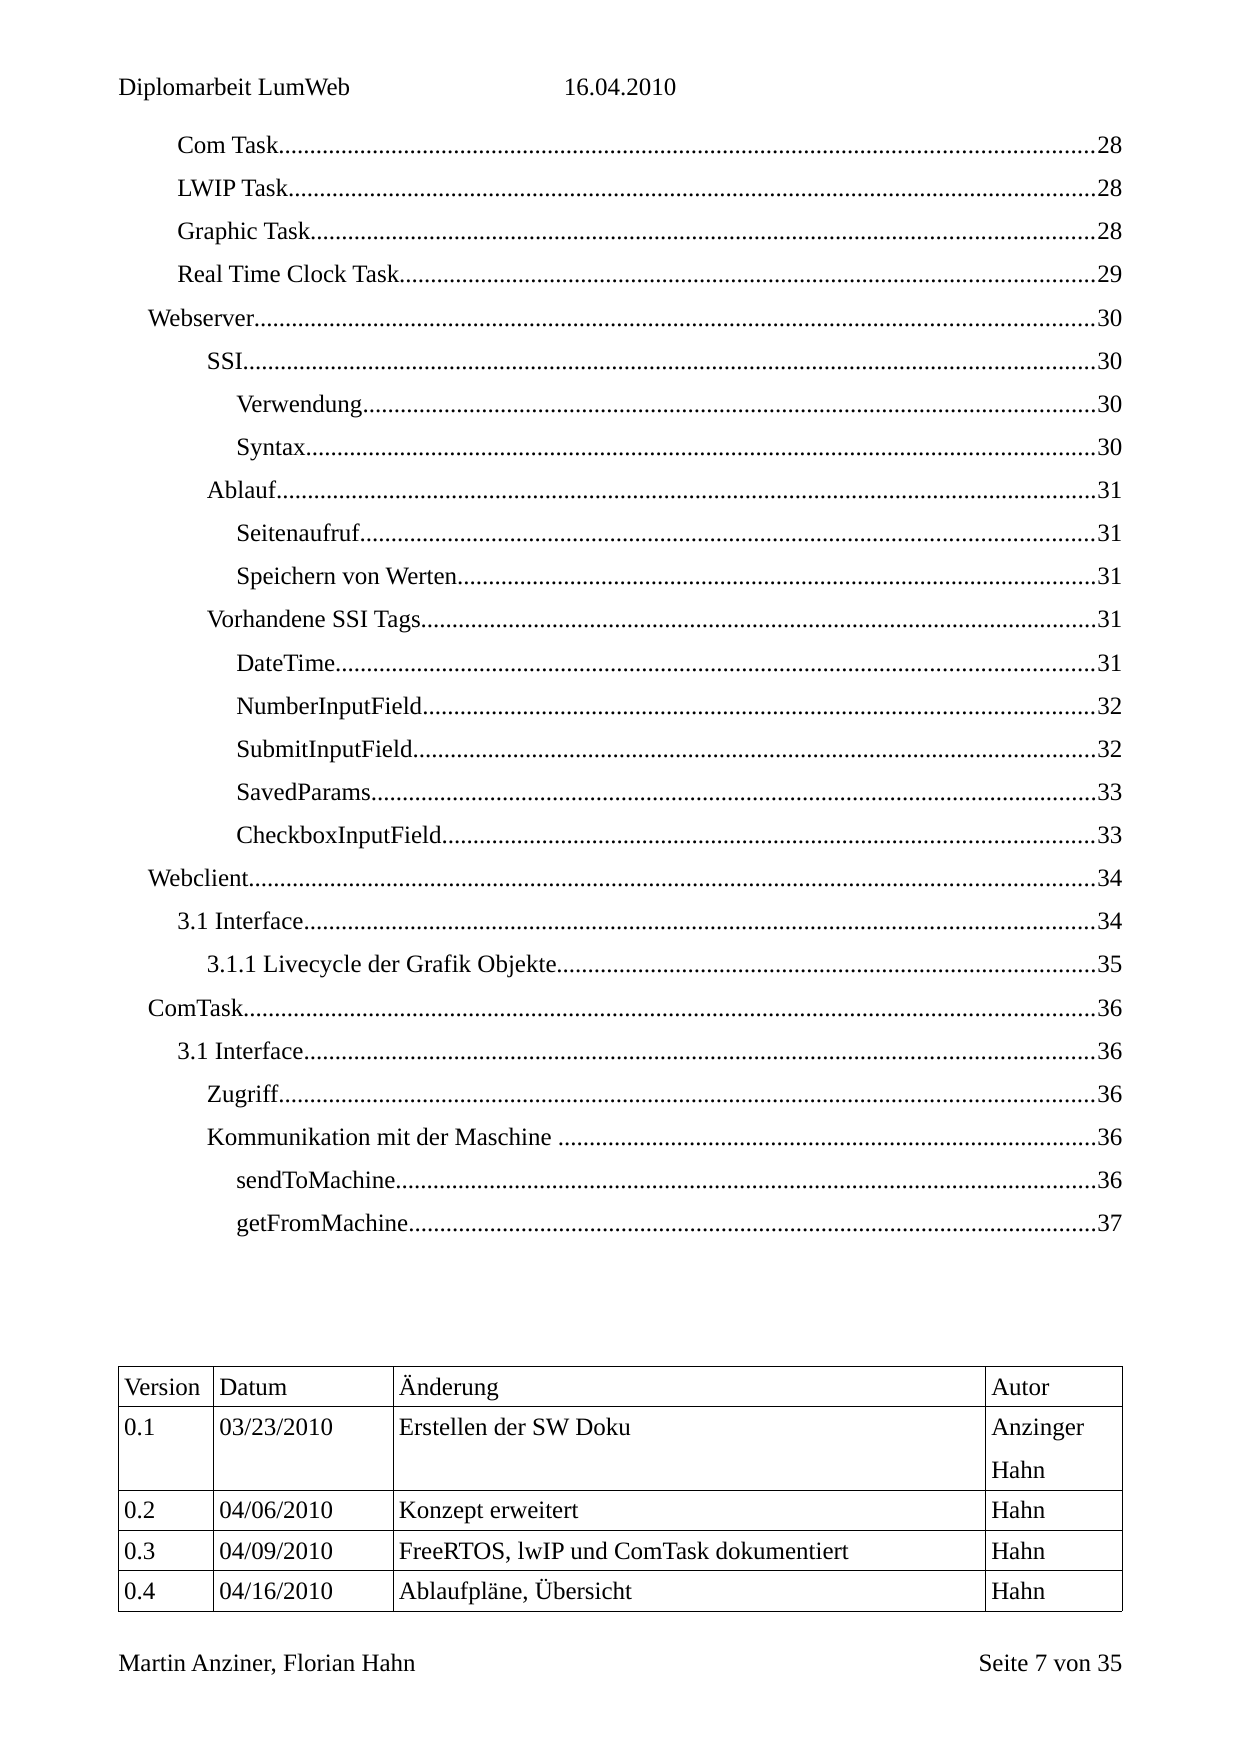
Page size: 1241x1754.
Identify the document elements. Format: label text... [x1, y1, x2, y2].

table_header Änderung [394, 1367, 985, 1406]
text Graphic Task 28 [177, 216, 1122, 245]
text Webserver 30 [148, 303, 1122, 331]
table_cell Ablaufpläne, Übersicht [394, 1571, 985, 1611]
text CheckboxInputField 33 [236, 820, 1122, 849]
table_cell Anzinger Hahn [986, 1407, 1122, 1490]
text 3.1 Interface 34 [177, 906, 1122, 935]
table_header Datum [214, 1367, 393, 1406]
text Kommunikation mit der Maschine 36 [207, 1122, 1122, 1151]
text Com Task 28 [177, 130, 1122, 159]
text Zugriff 36 [207, 1079, 1122, 1108]
table_cell 0.1 [119, 1407, 213, 1490]
text Speichern von Werten 31 [236, 561, 1122, 590]
text 3.1 Interface 36 [177, 1036, 1122, 1064]
table_header Version [119, 1367, 213, 1406]
text Seitenaufruf 31 [236, 518, 1122, 547]
text SubmitInputField 32 [236, 734, 1122, 763]
text Ablauf 31 [207, 475, 1122, 504]
table_cell Hahn [986, 1491, 1122, 1530]
text Webclient 34 [148, 863, 1122, 892]
text NumberInputField 32 [236, 691, 1122, 719]
text sendToMachine 36 [236, 1165, 1122, 1194]
table_cell Konzept erweitert [394, 1491, 985, 1530]
table_header Autor [986, 1367, 1122, 1406]
table_cell Erstellen der SW Doku [394, 1407, 985, 1490]
text Syntax 30 [236, 432, 1122, 461]
table_cell 0.4 [119, 1571, 213, 1611]
text DateTime 31 [236, 648, 1122, 676]
text LWIP Task 28 [177, 173, 1122, 202]
text Vorhandene SSI Tags 31 [207, 604, 1122, 633]
table_cell 0.2 [119, 1491, 213, 1530]
table_cell 04/09/2010 [214, 1531, 393, 1570]
text getFromMachine 37 [236, 1208, 1122, 1237]
text ComTask 36 [148, 993, 1122, 1021]
text SavedParams 33 [236, 777, 1122, 806]
table_cell Hahn [986, 1571, 1122, 1611]
text Real Time Clock Task 29 [177, 259, 1122, 288]
text SSI 30 [207, 346, 1122, 374]
text Verwendung 30 [236, 389, 1122, 418]
table_cell 04/16/2010 [214, 1571, 393, 1611]
text 3.1.1 Livecycle der Grafik Objekte 35 [207, 949, 1122, 978]
table_cell Hahn [986, 1531, 1122, 1570]
table_cell 04/06/2010 [214, 1491, 393, 1530]
table_cell 03/23/2010 [214, 1407, 393, 1490]
table_cell FreeRTOS, lwIP und ComTask dokumentiert [394, 1531, 985, 1570]
table_cell 0.3 [119, 1531, 213, 1570]
